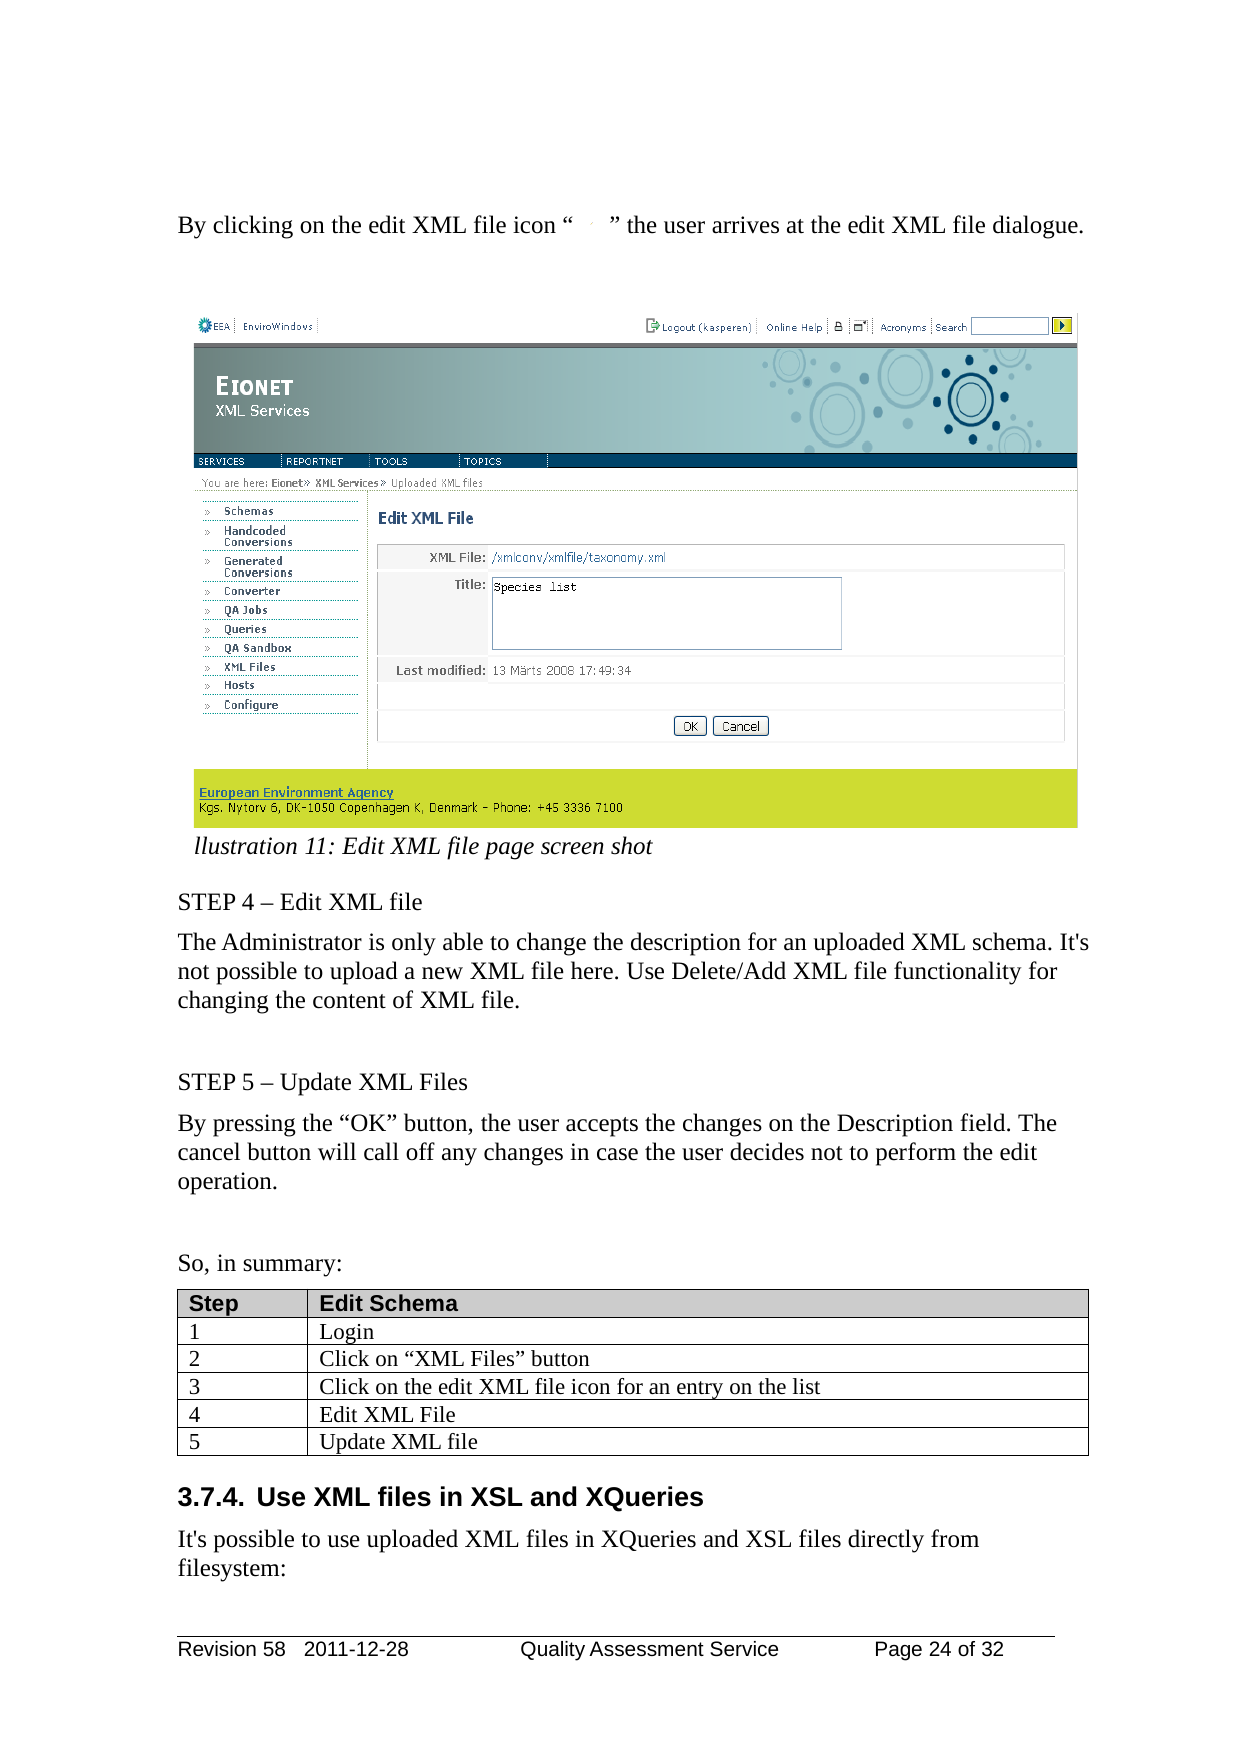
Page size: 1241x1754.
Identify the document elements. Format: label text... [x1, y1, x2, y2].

table_cell 5 [178, 1428, 307, 1454]
text The Administrator is only able to change the description for an uploaded XML schema. It's not possible to upload a new XML file here. Use Delete/Add XML file functionality for changing the content of XML file. [177, 927, 1092, 1014]
table_cell Login [308, 1318, 1088, 1344]
text So, in summary: [177, 1248, 1092, 1277]
table_header Edit Schema [308, 1290, 1088, 1317]
text By pressing the “OK” button, the user accepts the changes on the Description field. The cancel button will call off any changes in case the user decides not to perform the edit operation. [177, 1108, 1092, 1195]
table_cell 3 [178, 1373, 307, 1399]
table_cell Click on “XML Files” button [308, 1345, 1088, 1372]
text STEP 5 – Update XML Files [177, 1067, 1092, 1096]
text By clicking on the edit XML file icon “” the user arrives at the edit XML file dialogue. [177, 210, 1092, 239]
table_cell Update XML file [308, 1428, 1088, 1454]
text It's possible to use uploaded XML files in XQueries and XSL files directly from filesystem: [177, 1524, 1092, 1582]
text STEP 4 – Edit XML file [177, 886, 1092, 915]
text llustration 11: Edit XML file page screen shot [194, 831, 1077, 860]
table_cell Click on the edit XML file icon for an entry on the list [308, 1373, 1088, 1399]
table_cell 4 [178, 1400, 307, 1427]
table_cell Edit XML File [308, 1400, 1088, 1427]
table_cell 1 [178, 1318, 307, 1344]
subtitle Use XML files in XSL and XQueries [177, 1481, 1092, 1512]
table_header Step [178, 1290, 307, 1317]
table_cell 2 [178, 1345, 307, 1372]
